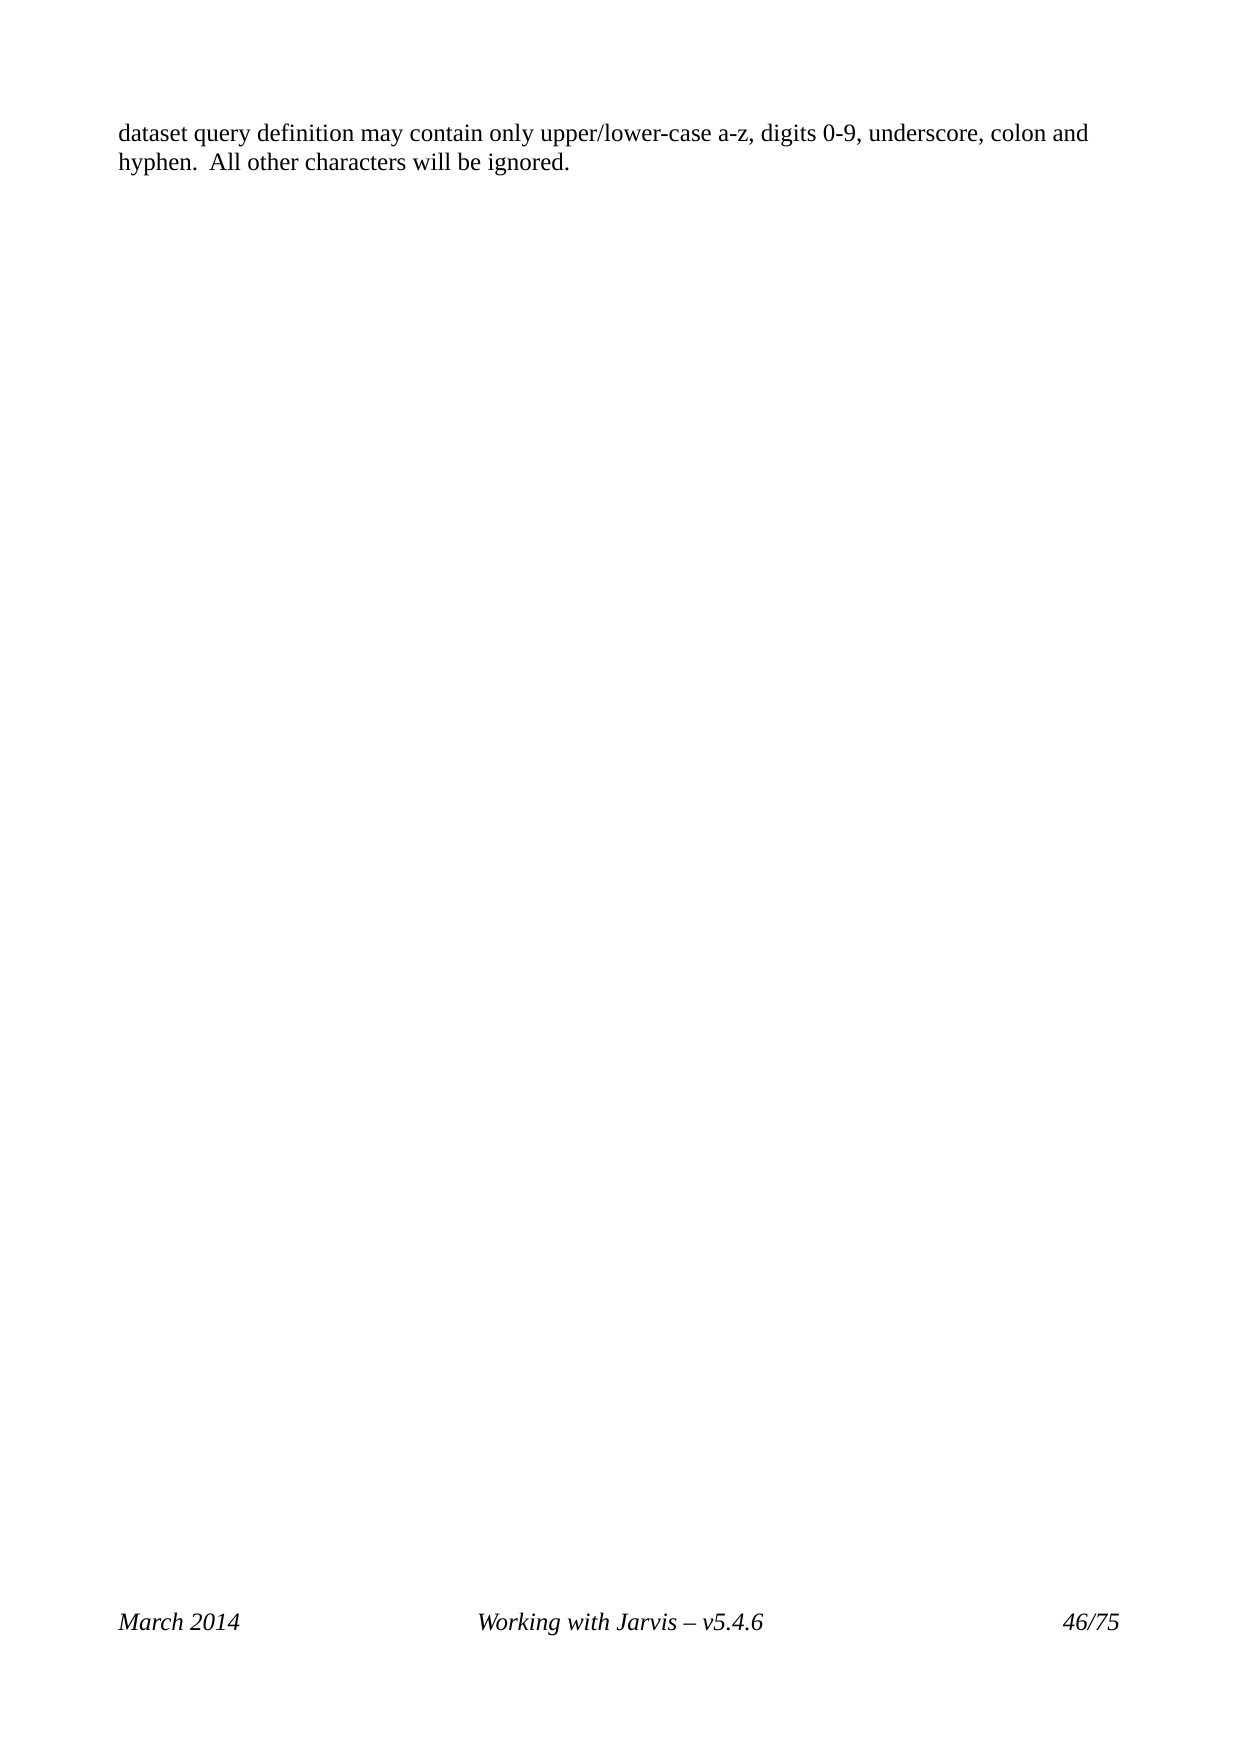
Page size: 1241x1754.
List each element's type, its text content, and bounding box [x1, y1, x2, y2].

text dataset query definition may contain only upper/lower-case a-z, digits 0-9, underscore, colon and hyphen. All other characters will be ignored. [118, 118, 1122, 176]
